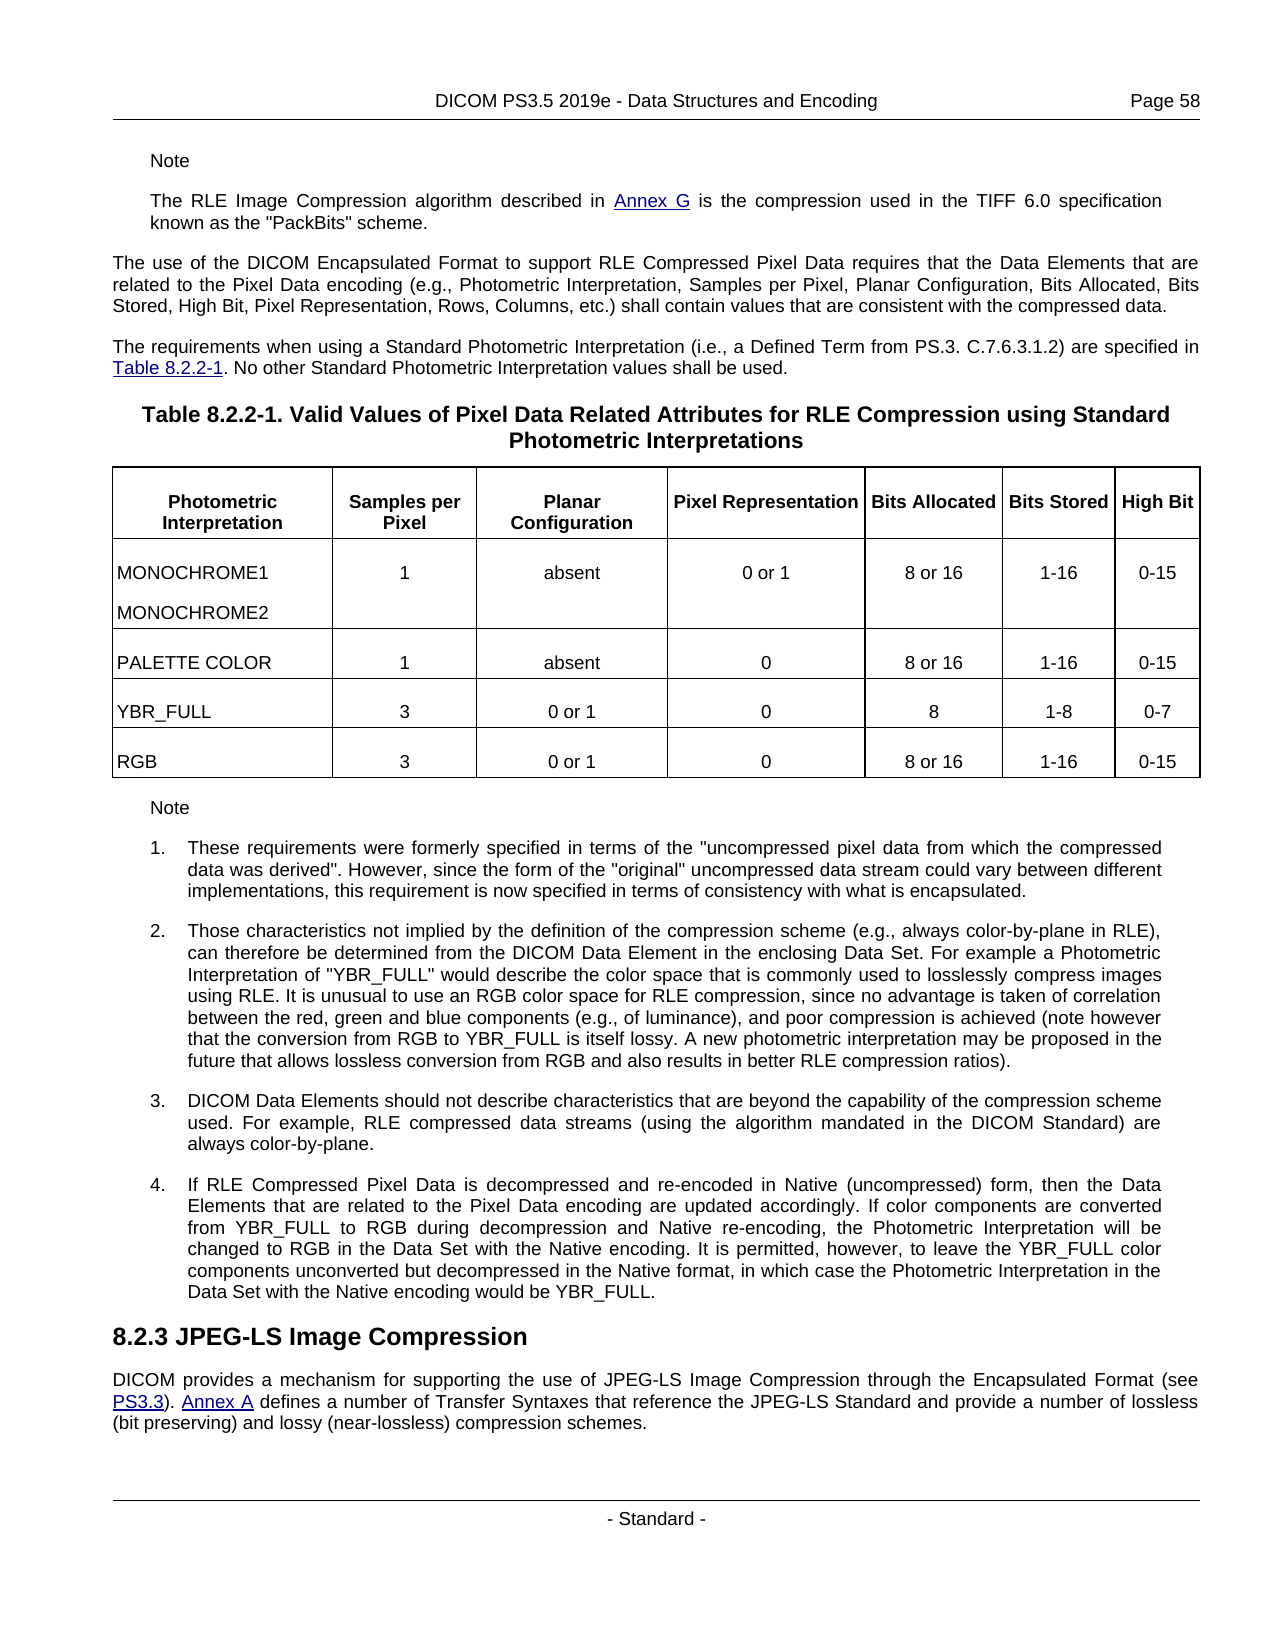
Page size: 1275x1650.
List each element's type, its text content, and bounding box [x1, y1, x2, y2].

table_cell 0-7 [1116, 679, 1199, 727]
table_cell 0 or 1 [477, 679, 667, 727]
table_header Samples per Pixel [333, 468, 476, 538]
table_header Pixel Representation [668, 468, 864, 538]
table_cell 8 [866, 679, 1002, 727]
table_cell 0 or 1 [668, 539, 864, 628]
table_cell 0-15 [1116, 728, 1199, 777]
table_cell 8 or 16 [866, 728, 1002, 777]
text 1. These requirements were formerly specified in terms of the "uncompressed pixel data from which the compressed data was derived". However, since the form of the "original" uncompressed data stream could vary between different implementations, this requirement is now specified in terms of consistency with what is encapsulated. [150, 837, 1162, 902]
text The requirements when using a Standard Photometric Interpretation (i.e., a Defined Term from PS.3. C.7.6.3.1.2) are specified in Table 8.2.2-1. No other Standard Photometric Interpretation values shall be used. [112, 336, 1200, 379]
text Note [150, 797, 1162, 818]
text 2. Those characteristics not implied by the definition of the compression scheme (e.g., always color-by-plane in RLE), can therefore be determined from the DICOM Data Element in the enclosing Data Set. For example a Photometric Interpretation of "YBR_FULL" would describe the color space that is commonly used to losslessly compress images using RLE. It is unusual to use an RGB color space for RLE compression, since no advantage is taken of correlation between the red, green and blue components (e.g., of luminance), and poor compression is achieved (note however that the conversion from RGB to YBR_FULL is itself lossy. A new photometric interpretation may be proposed in the future that allows lossless conversion from RGB and also results in better RLE compression ratios). [150, 920, 1162, 1071]
table_cell 0 [668, 679, 864, 727]
table_cell absent [477, 539, 667, 628]
table_cell PALETTE COLOR [113, 629, 332, 677]
table_cell 0 [668, 728, 864, 777]
text 3. DICOM Data Elements should not describe characteristics that are beyond the capability of the compression scheme used. For example, RLE compressed data streams (using the algorithm mandated in the DICOM Standard) are always color-by-plane. [150, 1090, 1162, 1155]
text Note [150, 150, 1162, 172]
table_cell 1 [333, 629, 476, 677]
text Table 8.2.2-1. Valid Values of Pixel Data Related Attributes for RLE Compression using Standard Photometric Interpretations [112, 401, 1200, 453]
text 8.2.3 JPEG-LS Image Compression [112, 1322, 1200, 1350]
table_header High Bit [1116, 468, 1199, 538]
table_cell 1 [333, 539, 476, 628]
text DICOM provides a mechanism for supporting the use of JPEG-LS Image Compression through the Encapsulated Format (see PS3.3). Annex A defines a number of Transfer Syntaxes that reference the JPEG-LS Standard and provide a number of lossless (bit preserving) and lossy (near-lossless) compression schemes. [112, 1369, 1200, 1434]
table_cell RGB [113, 728, 332, 777]
table_cell MONOCHROME1 MONOCHROME2 [113, 539, 332, 628]
text 4. If RLE Compressed Pixel Data is decompressed and re-encoded in Native (uncompressed) form, then the Data Elements that are related to the Pixel Data encoding are updated accordingly. If color components are converted from YBR_FULL to RGB during decompression and Native re-encoding, the Photometric Interpretation will be changed to RGB in the Data Set with the Native encoding. It is permitted, however, to leave the YBR_FULL color components unconverted but decompressed in the Native format, in which case the Photometric Interpretation in the Data Set with the Native encoding would be YBR_FULL. [150, 1173, 1162, 1303]
table_cell 8 or 16 [866, 629, 1002, 677]
text The RLE Image Compression algorithm described in Annex G is the compression used in the TIFF 6.0 specification known as the "PackBits" scheme. [150, 190, 1162, 233]
table_cell YBR_FULL [113, 679, 332, 727]
table_cell 1-8 [1003, 679, 1114, 727]
table_cell absent [477, 629, 667, 677]
table_cell 0-15 [1116, 629, 1199, 677]
table_cell 1-16 [1003, 728, 1114, 777]
text The use of the DICOM Encapsulated Format to support RLE Compressed Pixel Data requires that the Data Elements that are related to the Pixel Data encoding (e.g., Photometric Interpretation, Samples per Pixel, Planar Configuration, Bits Allocated, Bits Stored, High Bit, Pixel Representation, Rows, Columns, etc.) shall contain values that are consistent with the compressed data. [112, 252, 1200, 317]
table_header Bits Allocated [866, 468, 1002, 538]
table_cell 8 or 16 [866, 539, 1002, 628]
table_cell 3 [333, 728, 476, 777]
table_cell 3 [333, 679, 476, 727]
table_cell 0 [668, 629, 864, 677]
table_cell 1-16 [1003, 539, 1114, 628]
table_cell 1-16 [1003, 629, 1114, 677]
table_cell 0 or 1 [477, 728, 667, 777]
table_header Planar Configuration [477, 468, 667, 538]
table_cell 0-15 [1116, 539, 1199, 628]
table_header Photometric Interpretation [113, 468, 332, 538]
table_header Bits Stored [1003, 468, 1114, 538]
